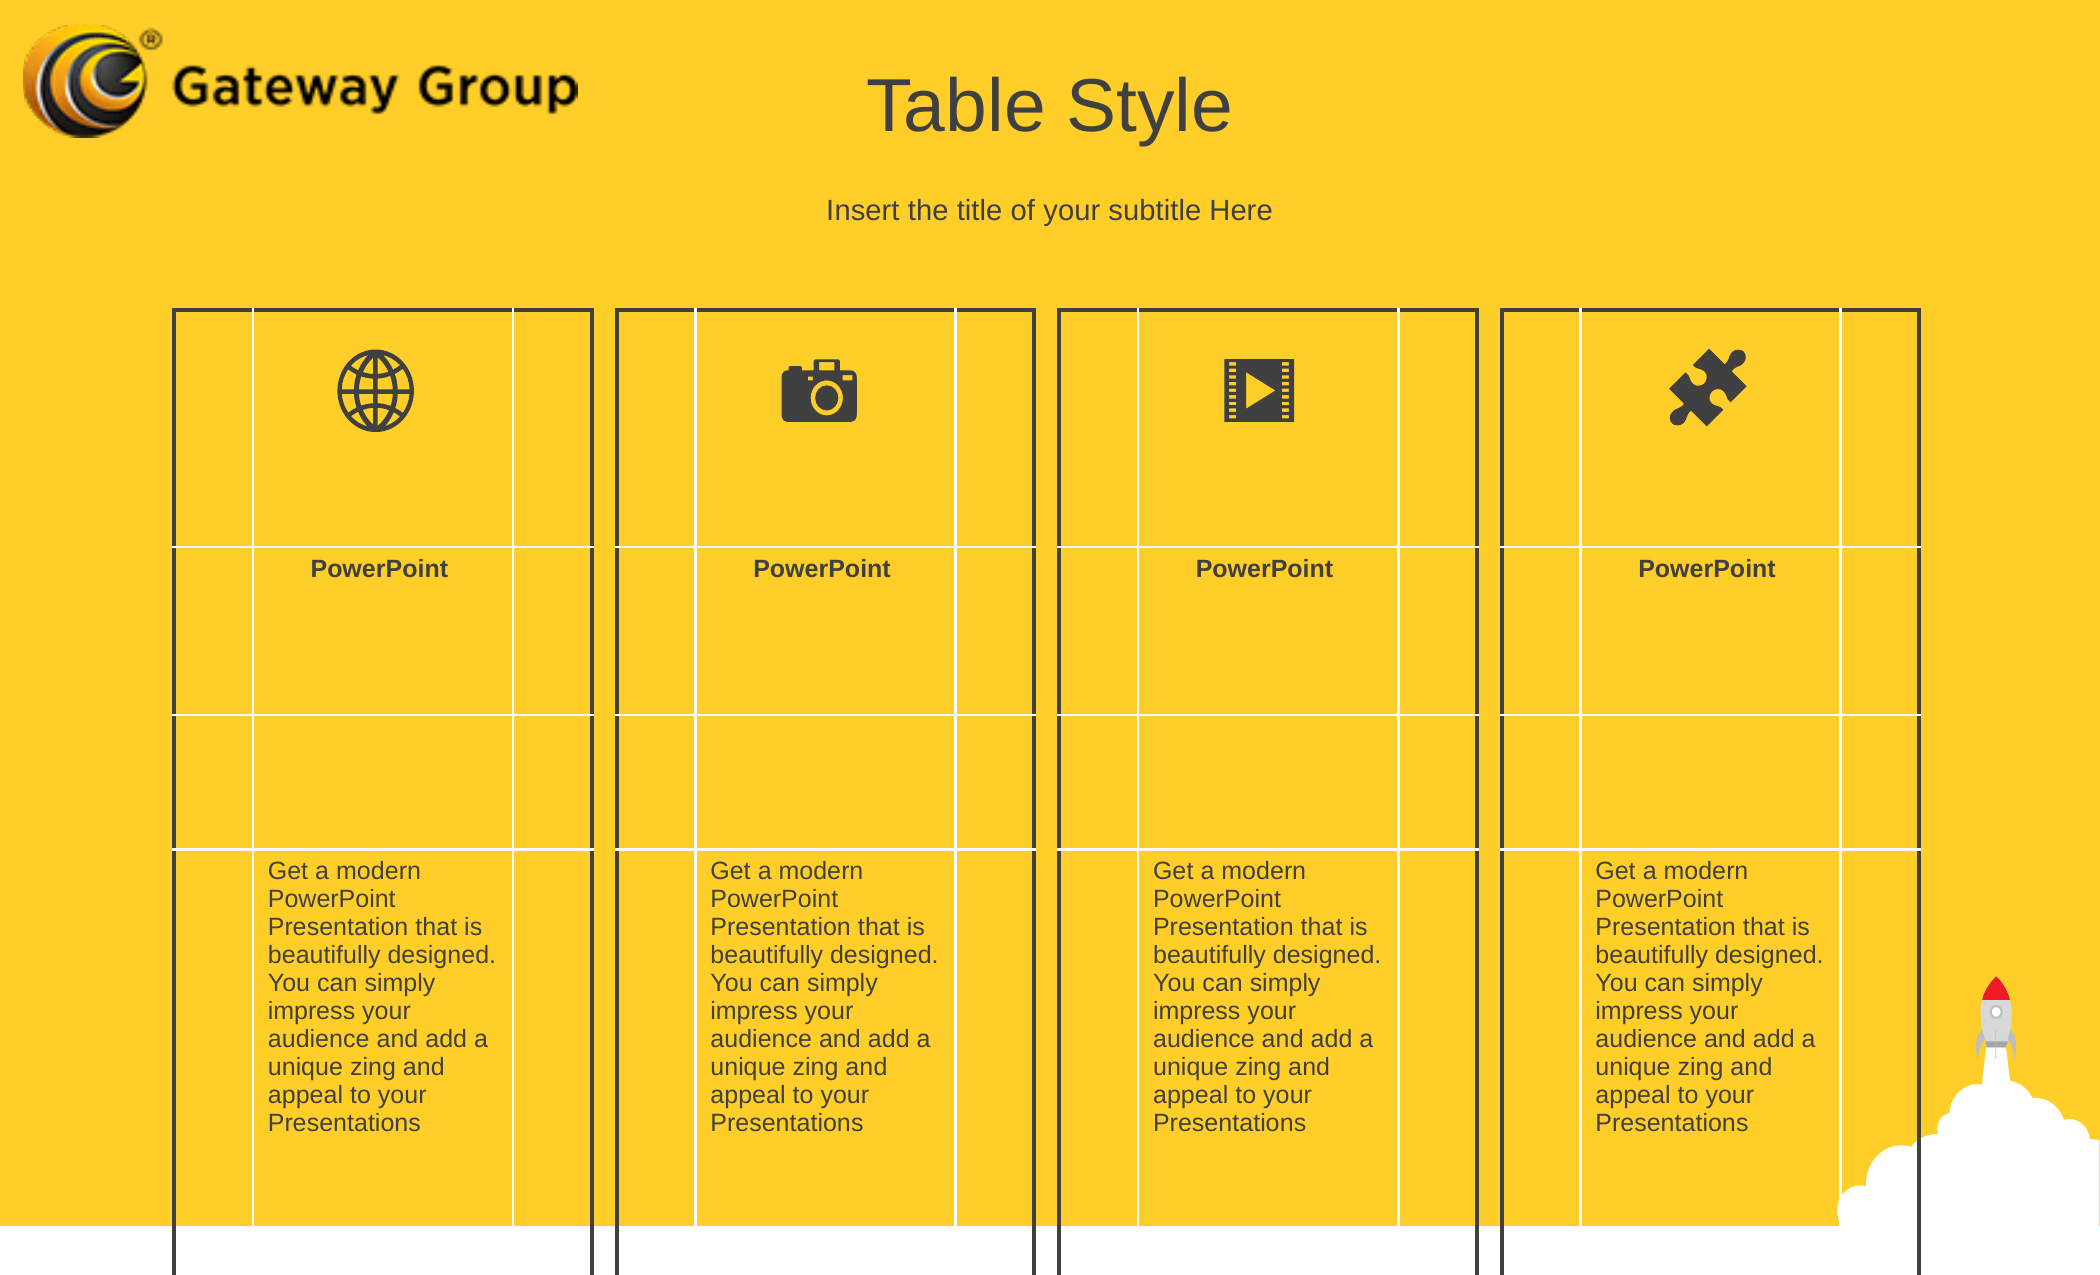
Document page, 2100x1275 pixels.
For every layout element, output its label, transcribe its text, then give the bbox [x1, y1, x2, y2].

table_cell [619, 716, 694, 848]
table_header [1842, 312, 1917, 546]
table_cell PowerPoint [1582, 548, 1839, 714]
table_cell [1504, 548, 1579, 714]
text_box Table Style [0, 30, 2100, 172]
table_header [957, 312, 1032, 546]
table_cell Get a modern PowerPoint Presentation that is beautifully designed. You can simply impress your audience and add a unique zing and appeal to your Presentations [1139, 851, 1397, 1275]
table_header [514, 312, 590, 546]
table_cell PowerPoint [254, 548, 512, 714]
table_cell [697, 716, 954, 848]
picture [23, 24, 578, 138]
table_cell [1061, 851, 1137, 1275]
text_box [337, 349, 414, 432]
table_cell [957, 548, 1032, 714]
table_cell [1842, 716, 1917, 848]
table_cell [1139, 716, 1397, 848]
table_cell [514, 716, 590, 848]
table_cell [1061, 716, 1137, 848]
table_header [619, 312, 694, 546]
table_cell PowerPoint [697, 548, 954, 714]
table_cell [1582, 716, 1839, 848]
text_box [781, 359, 857, 422]
table_header [254, 312, 512, 546]
table_header [1139, 312, 1397, 546]
table_cell [619, 851, 694, 1275]
table_cell [514, 548, 590, 714]
text_box [1224, 359, 1295, 422]
table_cell [619, 548, 694, 714]
table_cell [1842, 851, 1917, 1275]
table_cell [1842, 548, 1917, 714]
table_cell Get a modern PowerPoint Presentation that is beautifully designed. You can simply impress your audience and add a unique zing and appeal to your Presentations [1582, 851, 1839, 1275]
table_cell [1400, 548, 1475, 714]
table_cell [957, 851, 1032, 1275]
table_header [1400, 312, 1475, 546]
table_header [1582, 312, 1839, 546]
table_cell Get a modern PowerPoint Presentation that is beautifully designed. You can simply impress your audience and add a unique zing and appeal to your Presentations [254, 851, 512, 1275]
table_cell [176, 851, 252, 1275]
table_cell [254, 716, 512, 848]
table_cell [176, 548, 252, 714]
table_header [1061, 312, 1137, 546]
table_cell [957, 716, 1032, 848]
table_cell Get a modern PowerPoint Presentation that is beautifully designed. You can simply impress your audience and add a unique zing and appeal to your Presentations [697, 851, 954, 1275]
table_header [176, 312, 252, 546]
table_cell [1400, 716, 1475, 848]
table_cell [1400, 851, 1475, 1275]
table_cell [1504, 851, 1579, 1275]
text_box [1669, 348, 1747, 427]
table_cell PowerPoint [1139, 548, 1397, 714]
table_cell [1061, 548, 1137, 714]
table_cell [1504, 716, 1579, 848]
table_cell [514, 851, 590, 1275]
table_cell [176, 716, 252, 848]
table_header [1504, 312, 1579, 546]
table_header [697, 312, 954, 546]
text_box Insert the title of your subtitle Here [0, 172, 2100, 245]
